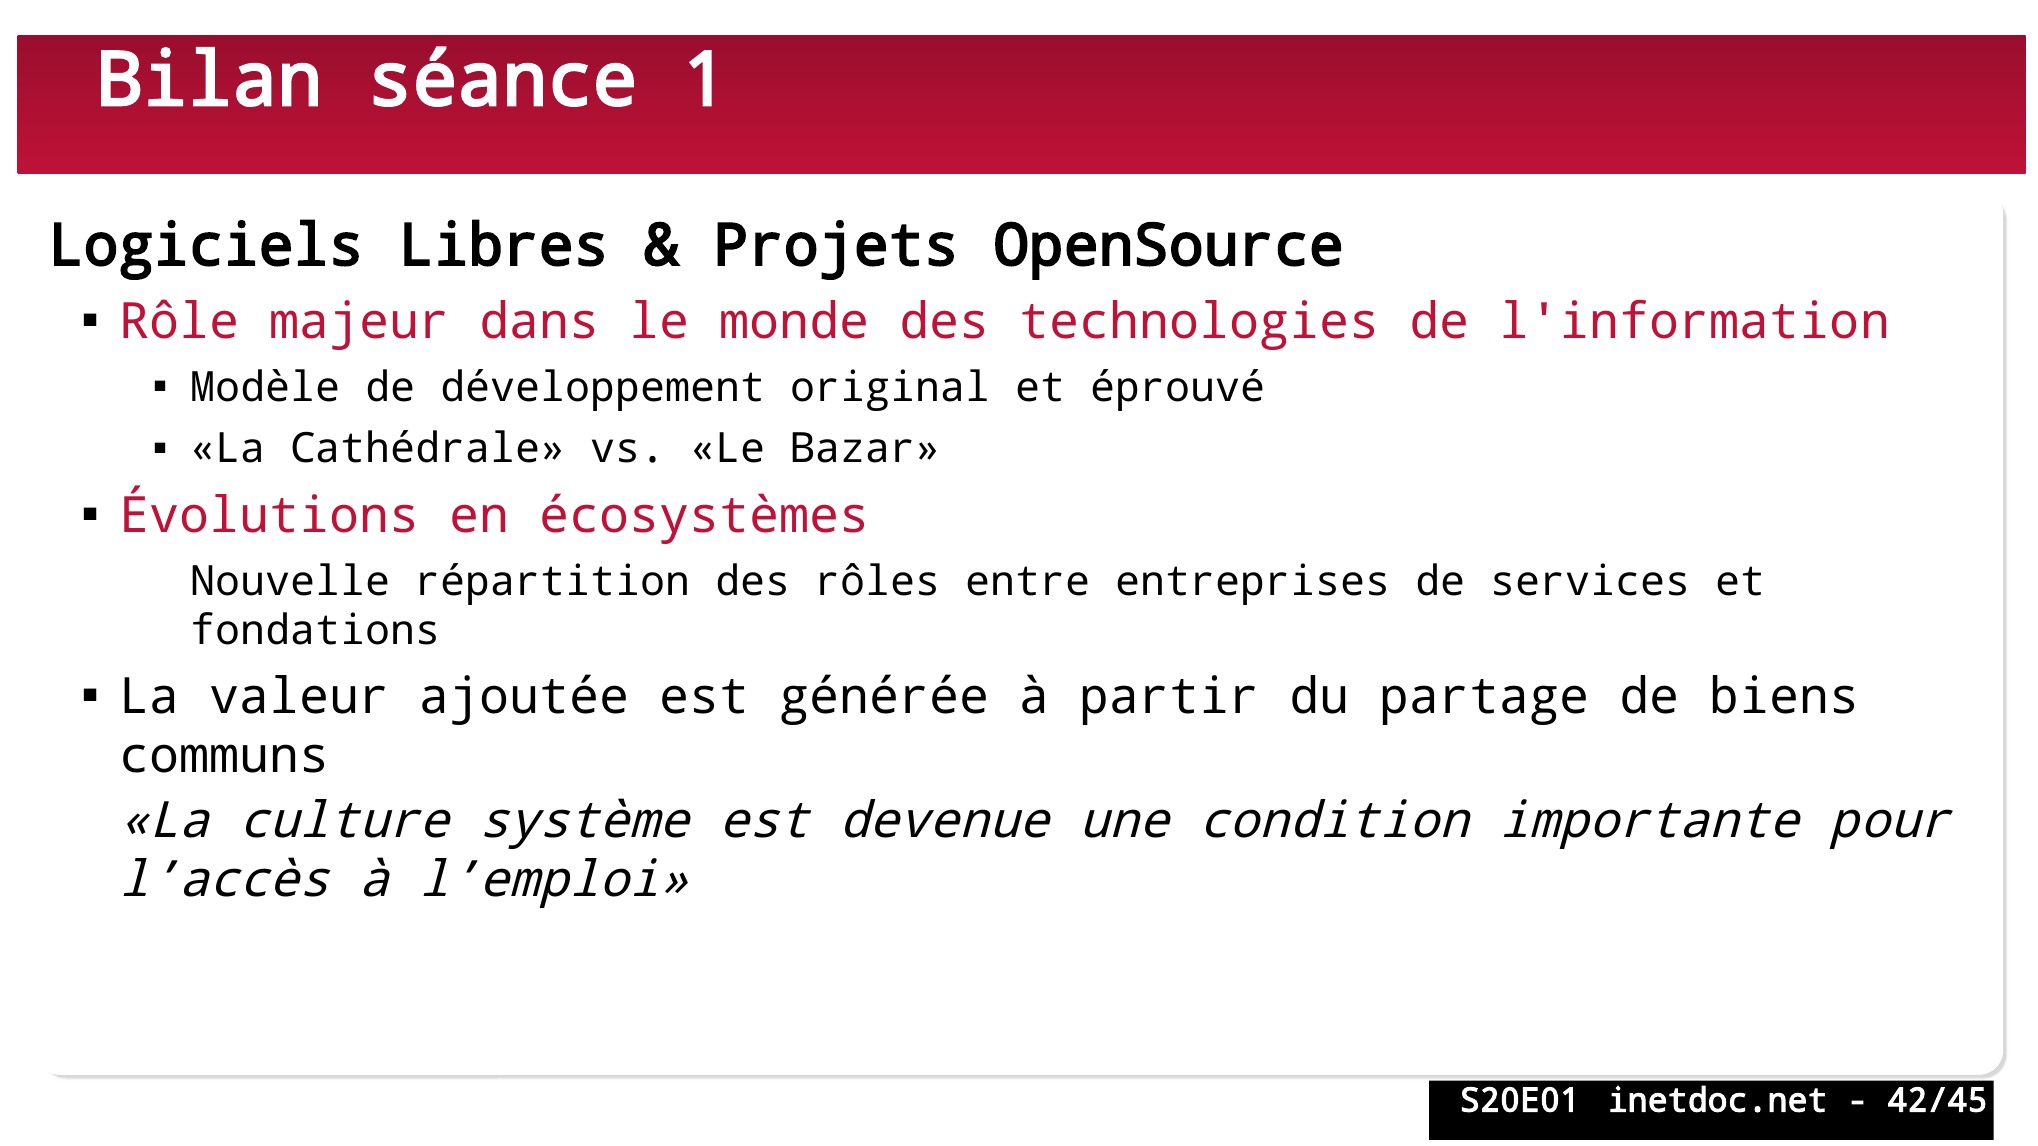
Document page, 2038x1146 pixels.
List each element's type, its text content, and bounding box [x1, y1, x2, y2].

text_box Bilan séance 1 [17, 35, 2026, 174]
text_box Logiciels Libres & Projets OpenSource Rôle majeur dans le monde des technologies de l'information Modèle de développement original et éprouvé «La Cathédrale» vs. «Le Bazar» Évolutions en écosystèmes Nouvelle répartition des rôles entre entreprises de services et fondations La valeur ajoutée est générée à partir du partage de biens communs «La culture système est devenue une condition importante pour l’accès à l’emploi» [35, 188, 2004, 1075]
text_box S20E01 inetdoc.net - <numéro>/45 [1429, 1080, 1994, 1140]
